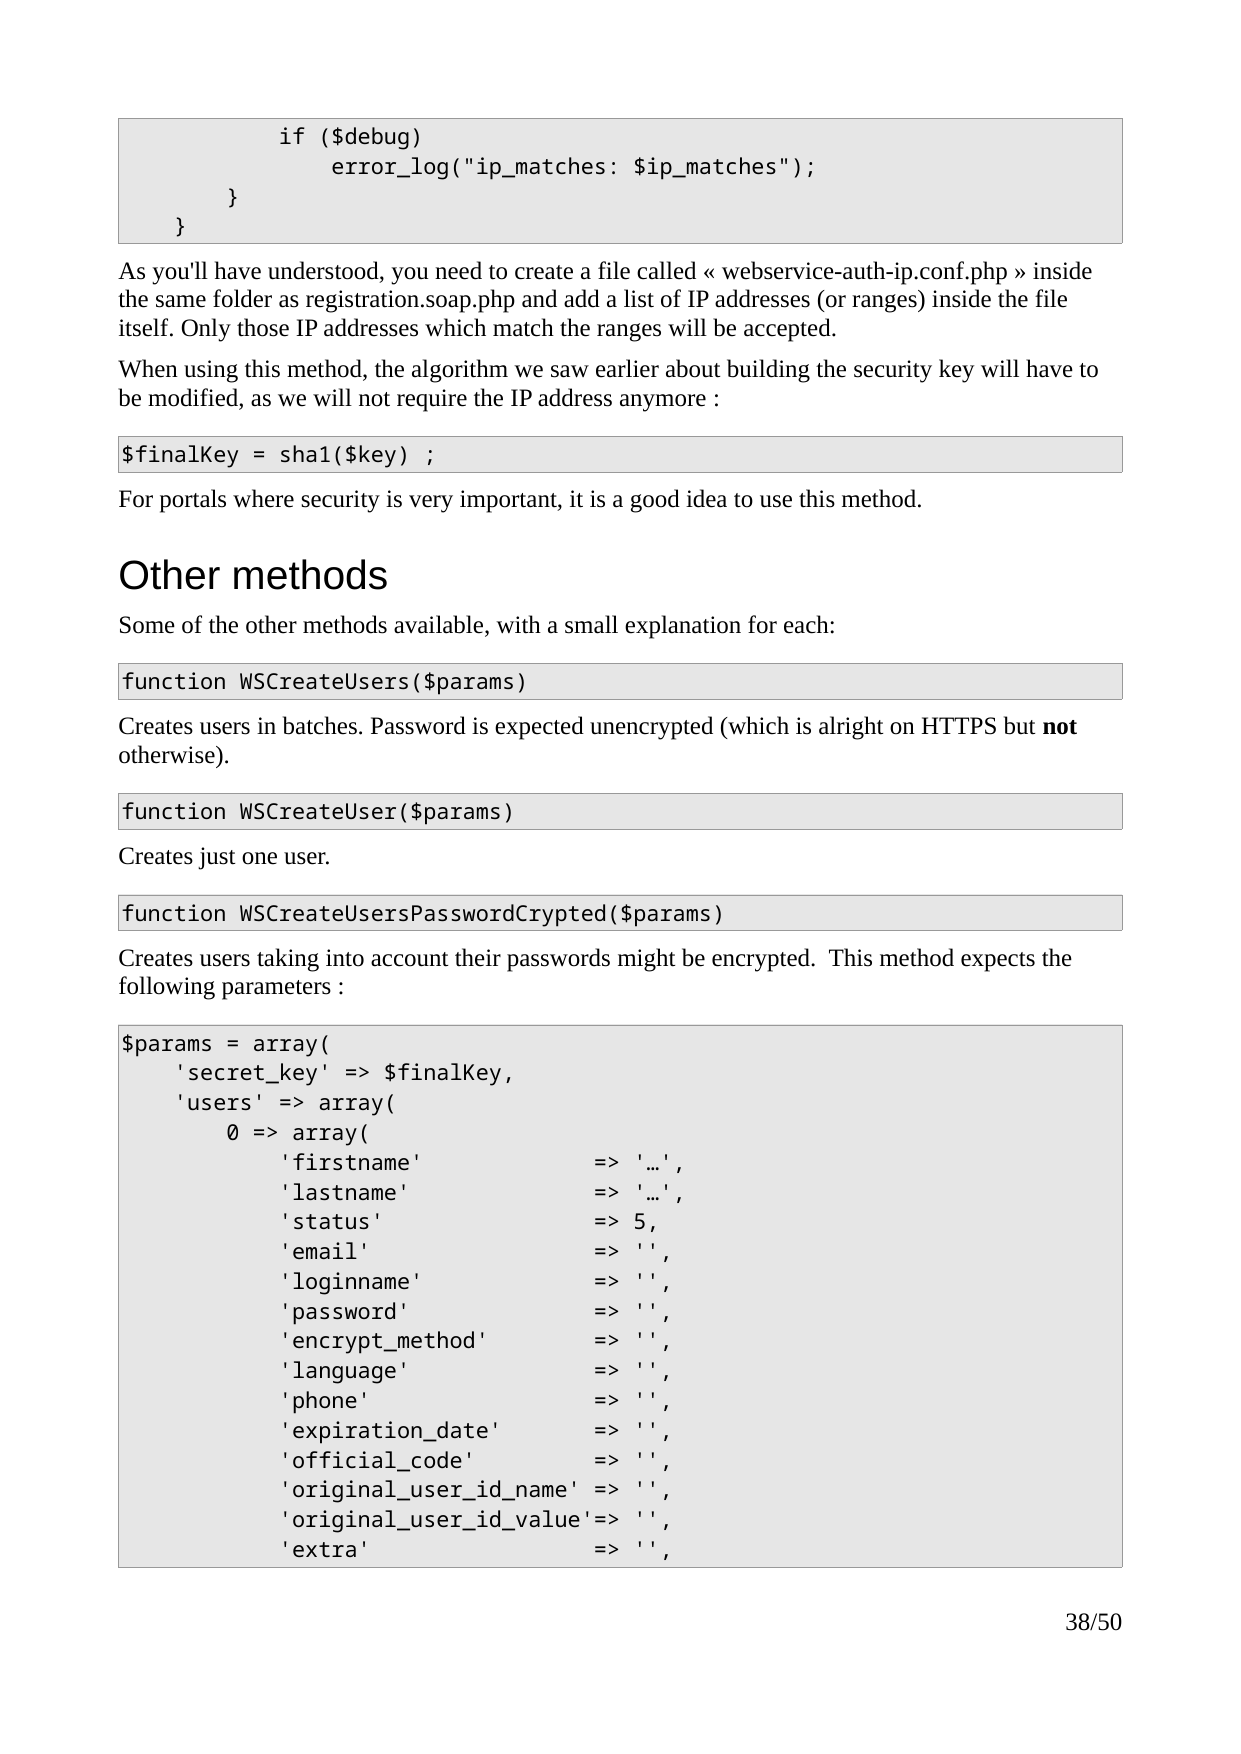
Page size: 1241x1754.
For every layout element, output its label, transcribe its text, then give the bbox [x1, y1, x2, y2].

text function WSCreateUser($params) [119, 794, 1122, 829]
text Some of the other methods available, with a small explanation for each: [118, 610, 1122, 639]
text function WSCreateUsers($params) [119, 664, 1122, 699]
subtitle Other methods [118, 551, 1122, 598]
text if ($debug) error_log("ip_matches: $ip_matches"); } } [119, 119, 1122, 243]
text function WSCreateUsersPasswordCrypted($params) [119, 896, 1122, 930]
text As you'll have understood, you need to create a file called « webservice-auth-ip.conf.php » inside the same folder as registration.soap.php and add a list of IP addresses (or ranges) inside the file itself. Only those IP addresses which match the ranges will be accepted. [118, 256, 1122, 342]
text Creates users taking into account their passwords might be encrypted. This method expects the following parameters : [118, 943, 1122, 1000]
text Creates just one user. [118, 841, 1122, 870]
text $finalKey = sha1($key) ; [119, 437, 1122, 472]
text For portals where security is very important, it is a good idea to use this method. [118, 484, 1122, 513]
text Creates users in batches. Password is expected unencrypted (which is alright on HTTPS but not otherwise). [118, 711, 1122, 769]
text $params = array( 'secret_key' => $finalKey, 'users' => array( 0 => array( 'firstname' => '…', 'lastname' => '…', 'status' => 5, 'email' => '', 'loginname' => '', 'password' => '', 'encrypt_method' => '', 'language' => '', 'phone' => '', 'expiration_date' => '', 'official_code' => '', 'original_user_id_name' => '', 'original_user_id_value'=> '', 'extra' => '', [119, 1026, 1122, 1567]
text When using this method, the algorithm we saw earlier about building the security key will have to be modified, as we will not require the IP address anymore : [118, 354, 1122, 412]
